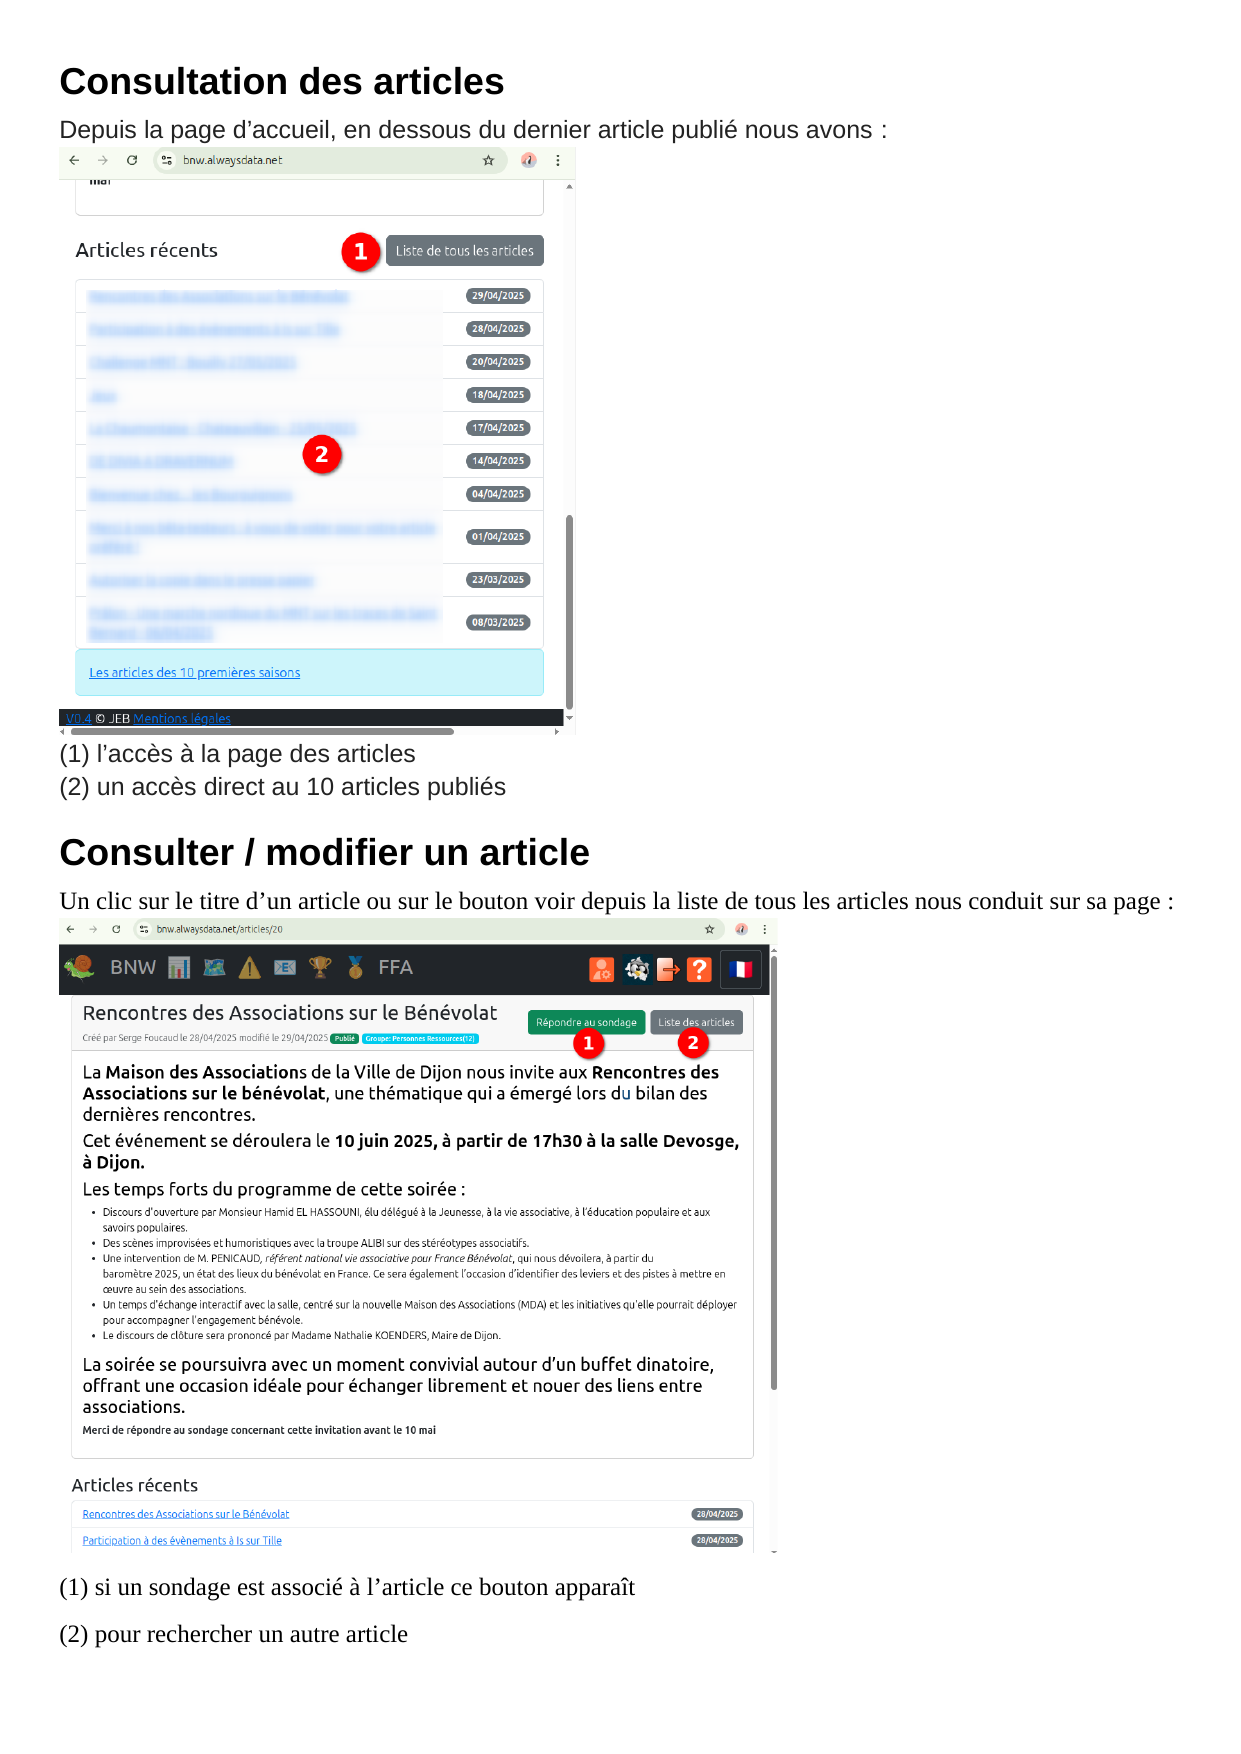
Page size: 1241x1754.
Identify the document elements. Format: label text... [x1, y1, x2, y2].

subtitle Consulter / modifier un article [59, 830, 1181, 873]
picture [59, 147, 576, 735]
text (1) si un sondage est associé à l’article ce bouton apparaît [59, 1572, 1181, 1600]
text (2) un accès direct au 10 articles publiés [59, 772, 1181, 801]
text Un clic sur le titre d’un article ou sur le bouton voir depuis la liste de tous les articles nous conduit sur sa page : [59, 886, 1181, 1553]
text (2) pour rechercher un autre article [59, 1619, 1181, 1648]
subtitle Consultation des articles [59, 59, 1181, 102]
picture [59, 918, 778, 1553]
text Depuis la page d’accueil, en dessous du dernier article publié nous avons : (1) l’accès à la page des articles [59, 115, 1181, 768]
